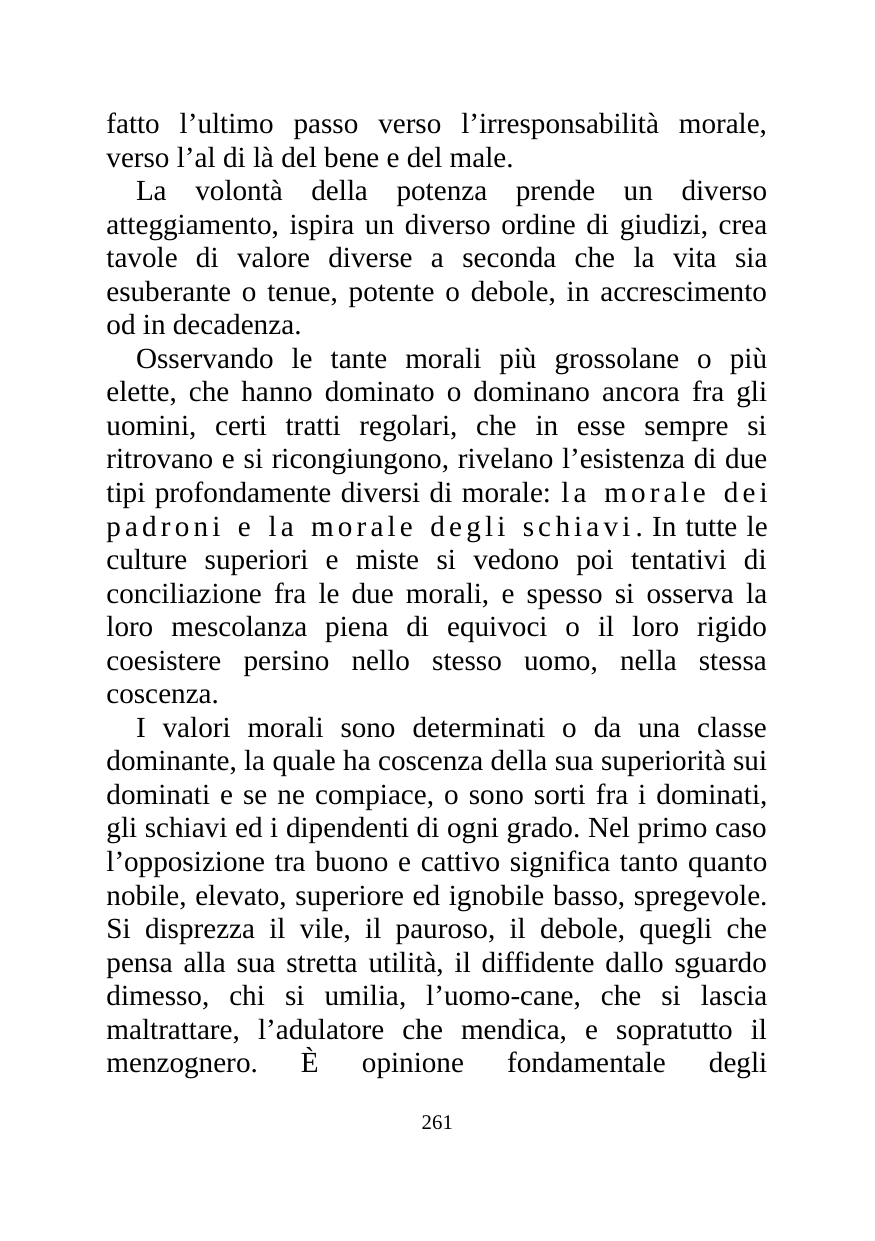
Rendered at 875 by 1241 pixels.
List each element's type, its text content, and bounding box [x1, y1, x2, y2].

text Osservando le tante morali più grossolane o più elette, che hanno dominato o dominano ancora fra gli uomini, certi tratti regolari, che in esse sempre si ritrovano e si ricongiungono, rivelano l’esistenza di due tipi profondamente diversi di morale: la morale dei padroni e la morale degli schiavi. In tutte le culture superiori e miste si vedono poi tentativi di conciliazione fra le due morali, e spesso si osserva la loro mescolanza piena di equivoci o il loro rigido coesistere persino nello stesso uomo, nella stessa coscenza. [106, 341, 768, 710]
text I valori morali sono determinati o da una classe dominante, la quale ha coscenza della sua superiorità sui dominati e se ne compiace, o sono sorti fra i dominati, gli schiavi ed i dipendenti di ogni grado. Nel primo caso l’opposizione tra buono e cattivo significa tanto quanto nobile, elevato, superiore ed ignobile basso, spregevole. Si disprezza il vile, il pauroso, il debole, quegli che pensa alla sua stretta utilità, il diffidente dallo sguardo dimesso, chi si umilia, l’uomo-cane, che si lascia maltrattare, l’adulatore che mendica, e sopratutto il menzognero. È opinione fondamentale degli [106, 710, 768, 1079]
text fatto l’ultimo passo verso l’irresponsabilità morale, verso l’al di là del bene e del male. [106, 106, 768, 173]
text La volontà della potenza prende un diverso atteggiamento, ispira un diverso ordine di giudizi, crea tavole di valore diverse a seconda che la vita sia esuberante o tenue, potente o debole, in accrescimento od in decadenza. [106, 173, 768, 341]
